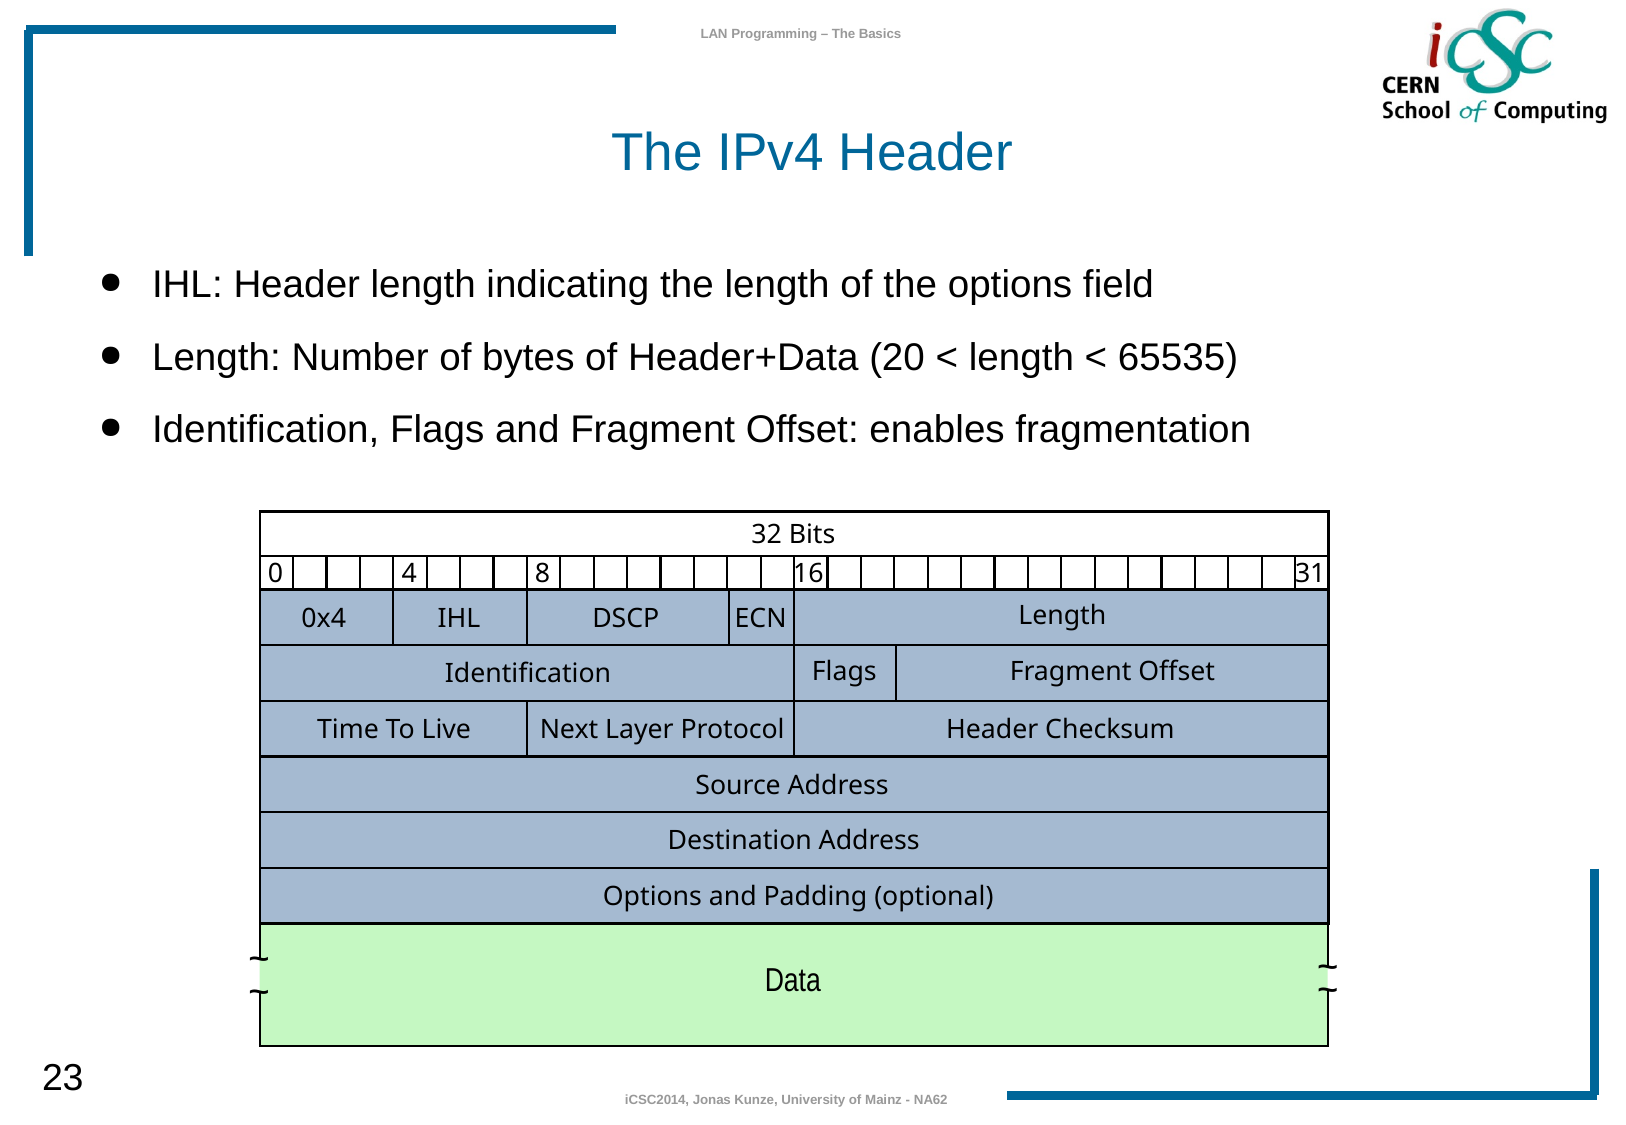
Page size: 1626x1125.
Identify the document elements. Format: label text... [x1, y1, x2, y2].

picture [1381, 8, 1608, 125]
picture [249, 510, 1337, 1048]
list IHL: Header length indicating the length of the options field Length: Number of bytes of Header+Data (20 < length < 65535) Identification, Flags and Fragment Offset: enables fragmentation [81, 263, 1512, 1051]
title The IPv4 Header [81, 44, 1544, 233]
